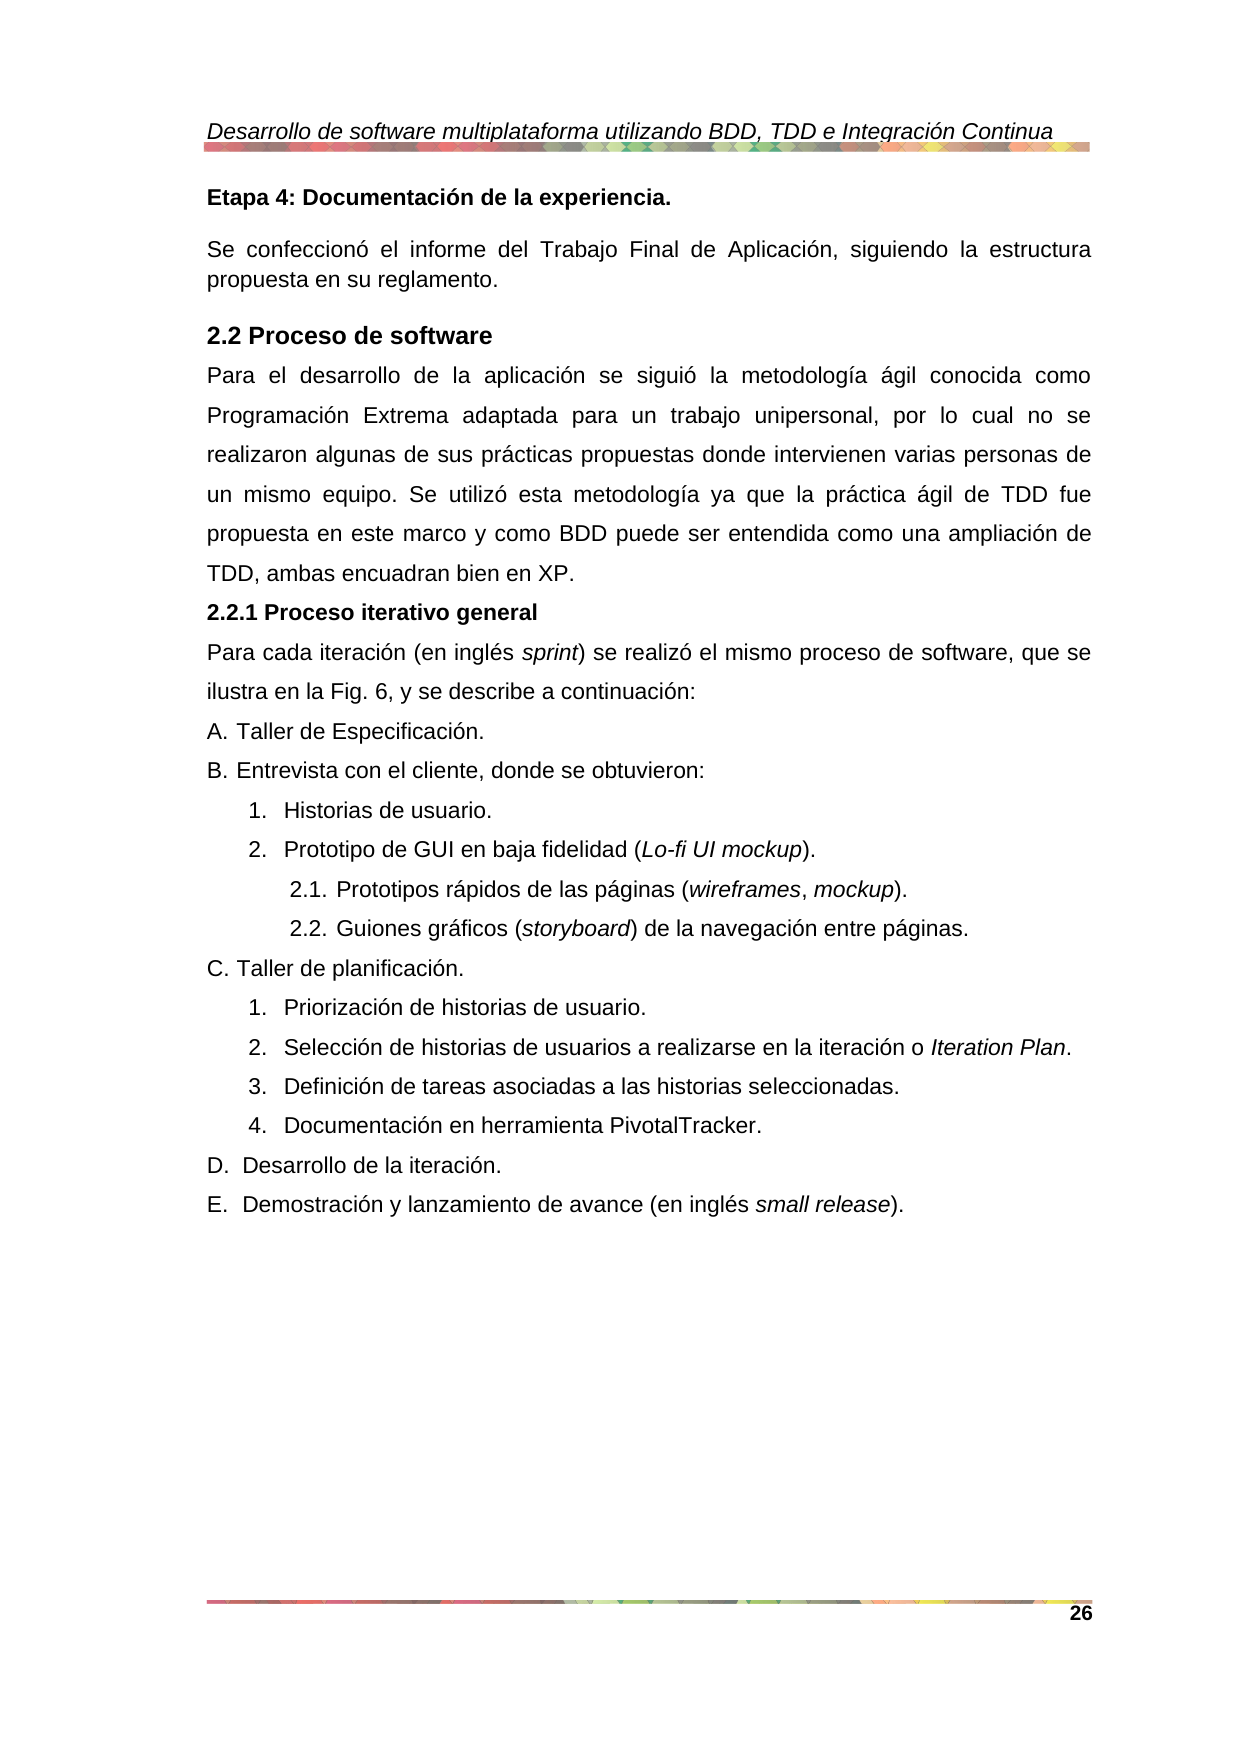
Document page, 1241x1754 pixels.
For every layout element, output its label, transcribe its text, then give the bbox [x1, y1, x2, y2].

text [203, 142, 1090, 152]
list Taller de planificación. [207, 954, 1093, 981]
list Demostración y lanzamiento de avance (en inglés small release). [207, 1191, 1093, 1218]
list Entrevista con el cliente, donde se obtuvieron: [207, 757, 1093, 783]
list Guiones gráficos (storyboard) de la navegación entre páginas. [289, 915, 1093, 941]
list Definición de tareas asociadas a las historias seleccionadas. [248, 1073, 1093, 1099]
list Historias de usuario. [248, 797, 1093, 823]
list Prototipo de GUI en baja fidelidad (Lo-fi UI mockup). [248, 836, 1093, 862]
list Documentación en herramienta PivotalTracker. [248, 1112, 1093, 1139]
text Se confeccionó el informe del Trabajo Final de Aplicación, siguiendo la estructura propuesta en su reglamento. [207, 236, 1093, 292]
text 2.2.1 Proceso iterativo general [207, 599, 1093, 626]
list Selección de historias de usuarios a realizarse en la iteración o Iteration Plan. [248, 1033, 1093, 1060]
list Desarrollo de la iteración. [207, 1152, 1093, 1178]
list Priorización de historias de usuario. [248, 994, 1093, 1020]
list Taller de Especificación. [207, 718, 1093, 744]
text [206, 1600, 1093, 1604]
list Prototipos rápidos de las páginas (wireframes, mockup). [289, 876, 1093, 902]
text Para el desarrollo de la aplicación se siguió la metodología ágil conocida como Programación Extrema adaptada para un trabajo unipersonal, por lo cual no se realizaron algunas de sus prácticas propuestas donde intervienen varias personas de un mismo equipo. Se utilizó esta metodología ya que la práctica ágil de TDD fue propuesta en este marco y como BDD puede ser entendida como una ampliación de TDD, ambas encuadran bien en XP. [207, 362, 1093, 586]
subtitle Etapa 4: Documentación de la experiencia. [207, 184, 1093, 210]
subtitle 2.2 Proceso de software [207, 321, 1093, 350]
table_header [207, 1231, 1093, 1600]
text Para cada iteración (en inglés sprint) se realizó el mismo proceso de software, que se ilustra en la Fig. 6, y se describe a continuación: [207, 639, 1093, 704]
